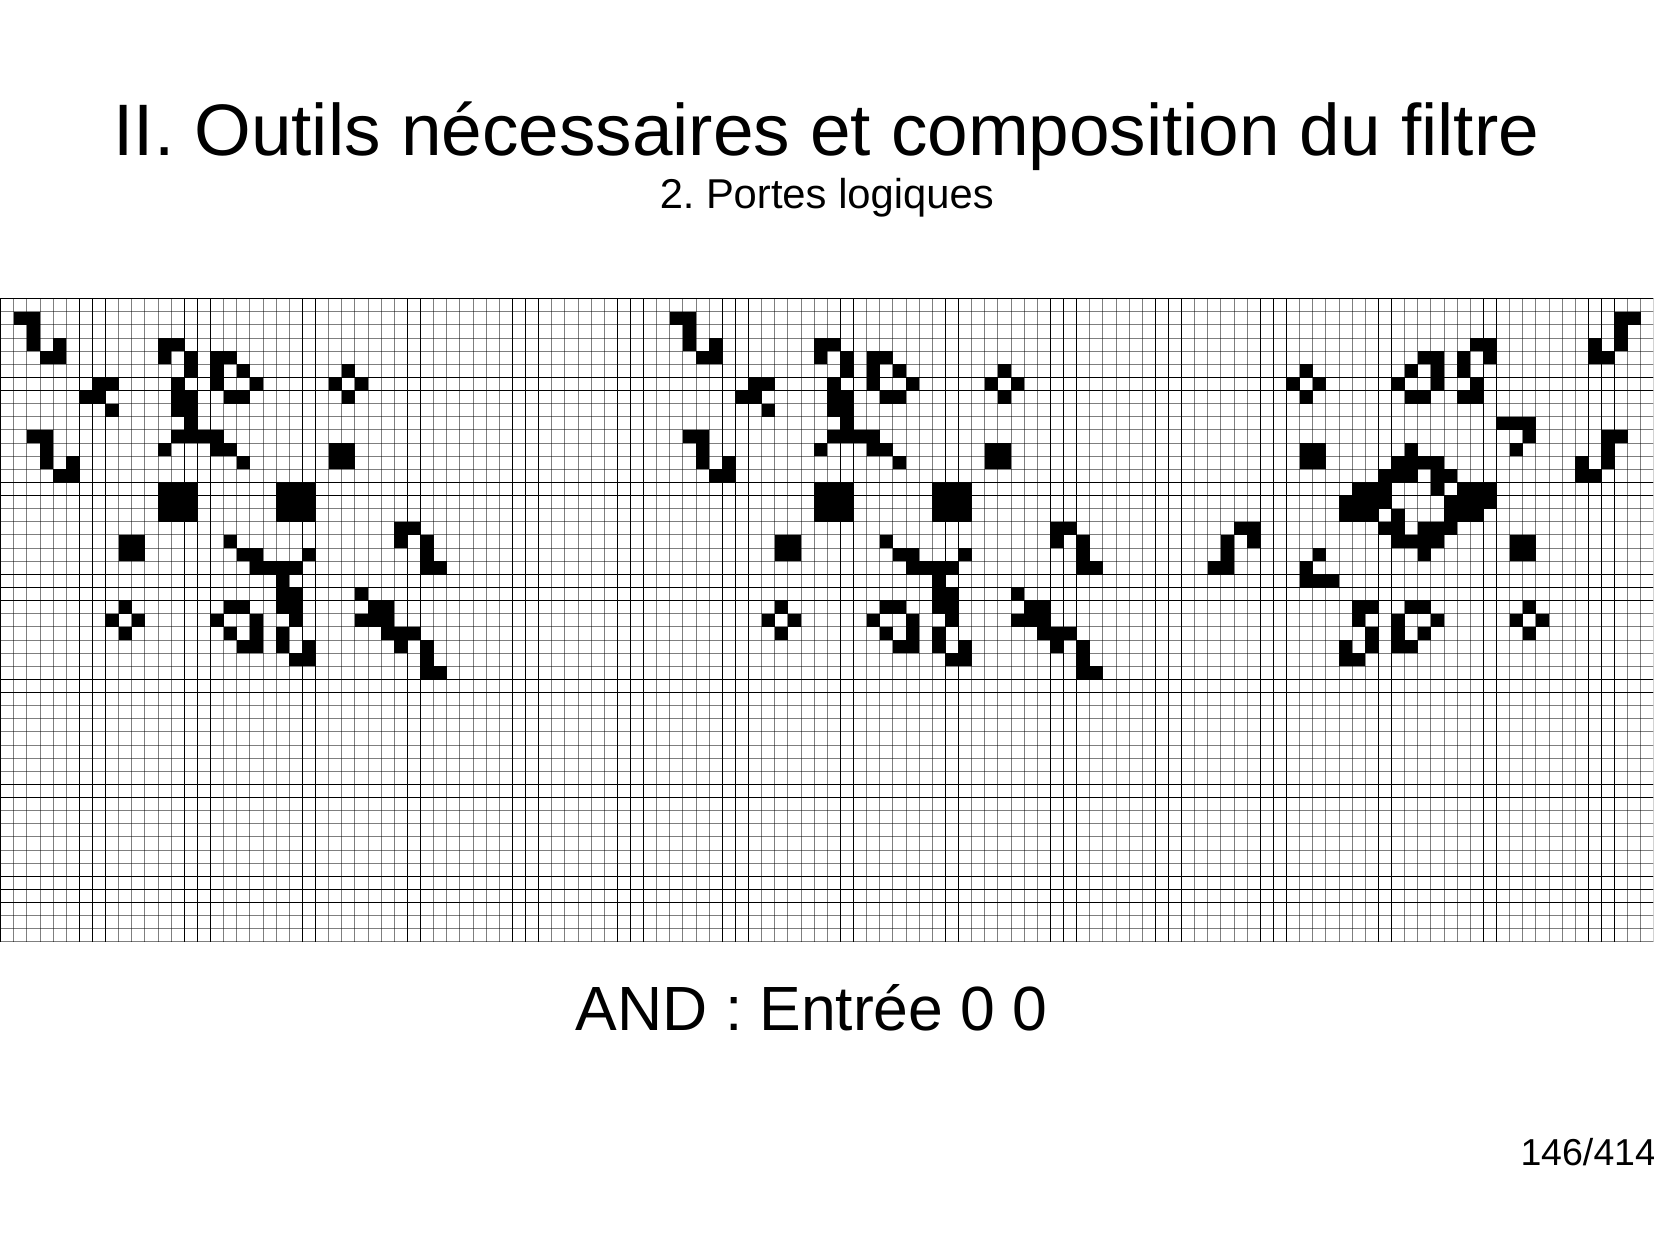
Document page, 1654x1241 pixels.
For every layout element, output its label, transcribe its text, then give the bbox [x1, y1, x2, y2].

title II. Outils nécessaires et composition du filtre 2. Portes logiques [82, 49, 1571, 257]
text_box AND : Entrée 0 0 [561, 966, 1063, 1052]
picture [0, 298, 1654, 942]
text_box <number>/414 [1505, 1124, 1654, 1182]
